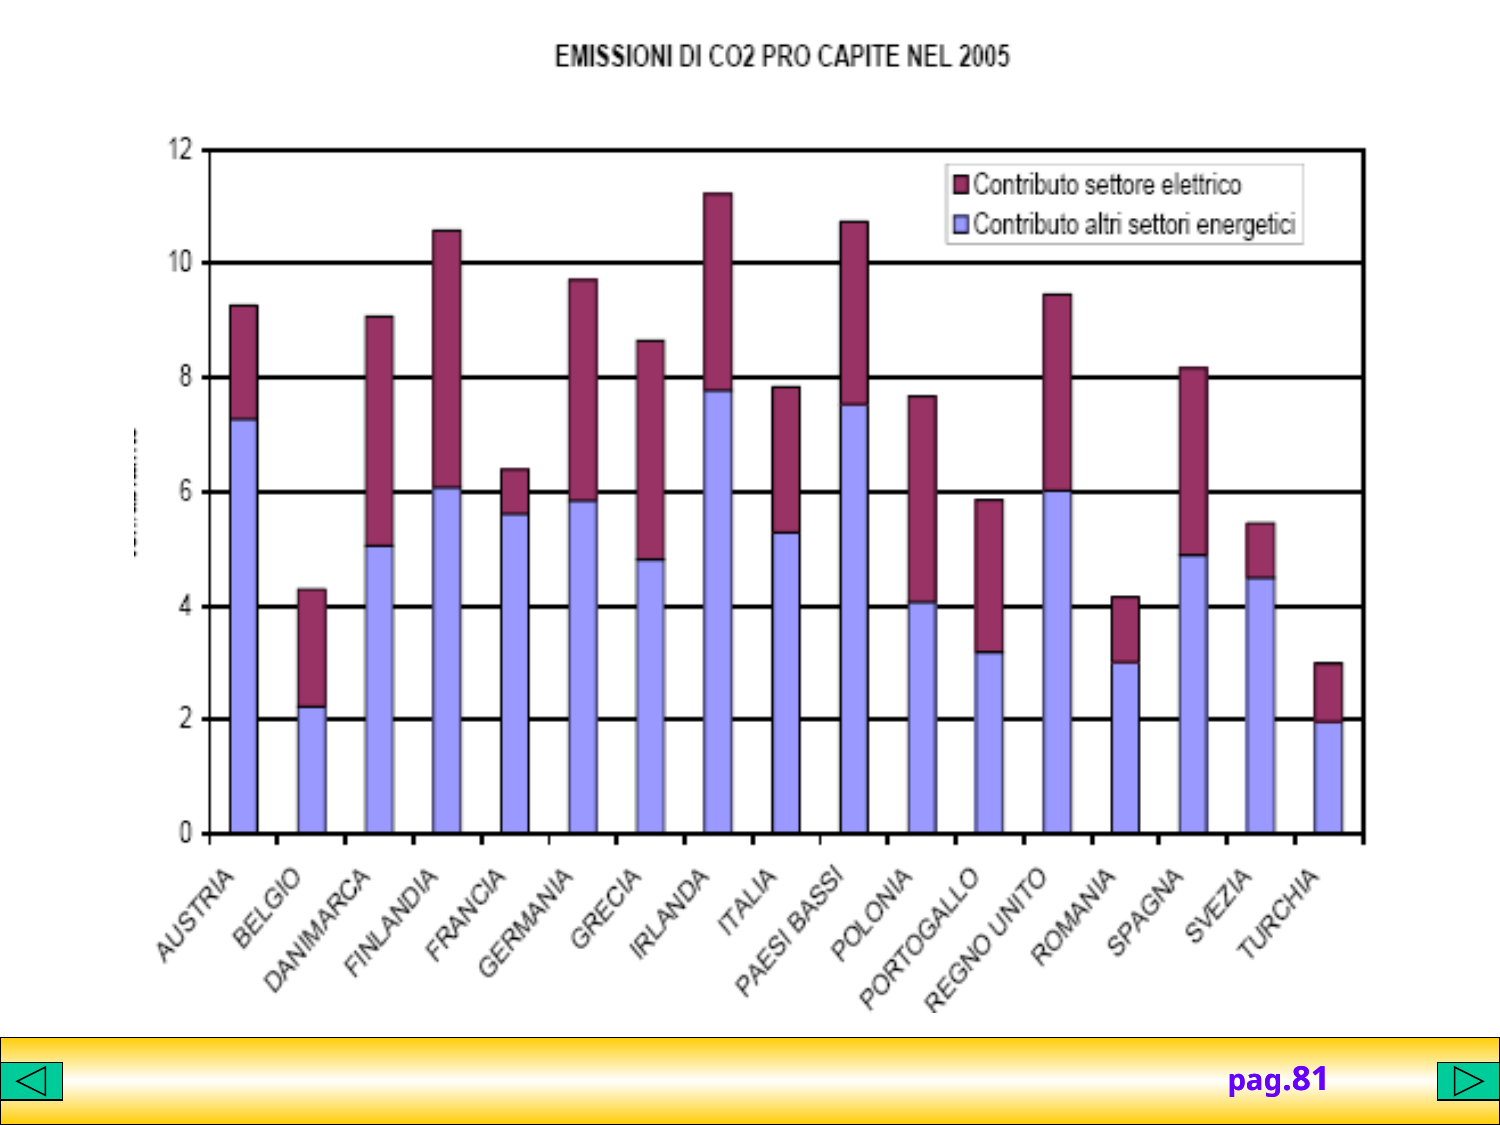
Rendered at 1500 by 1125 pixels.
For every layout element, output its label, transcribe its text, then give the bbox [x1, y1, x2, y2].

picture [134, 23, 1396, 1013]
text_box pag.<number> [1212, 1049, 1413, 1125]
